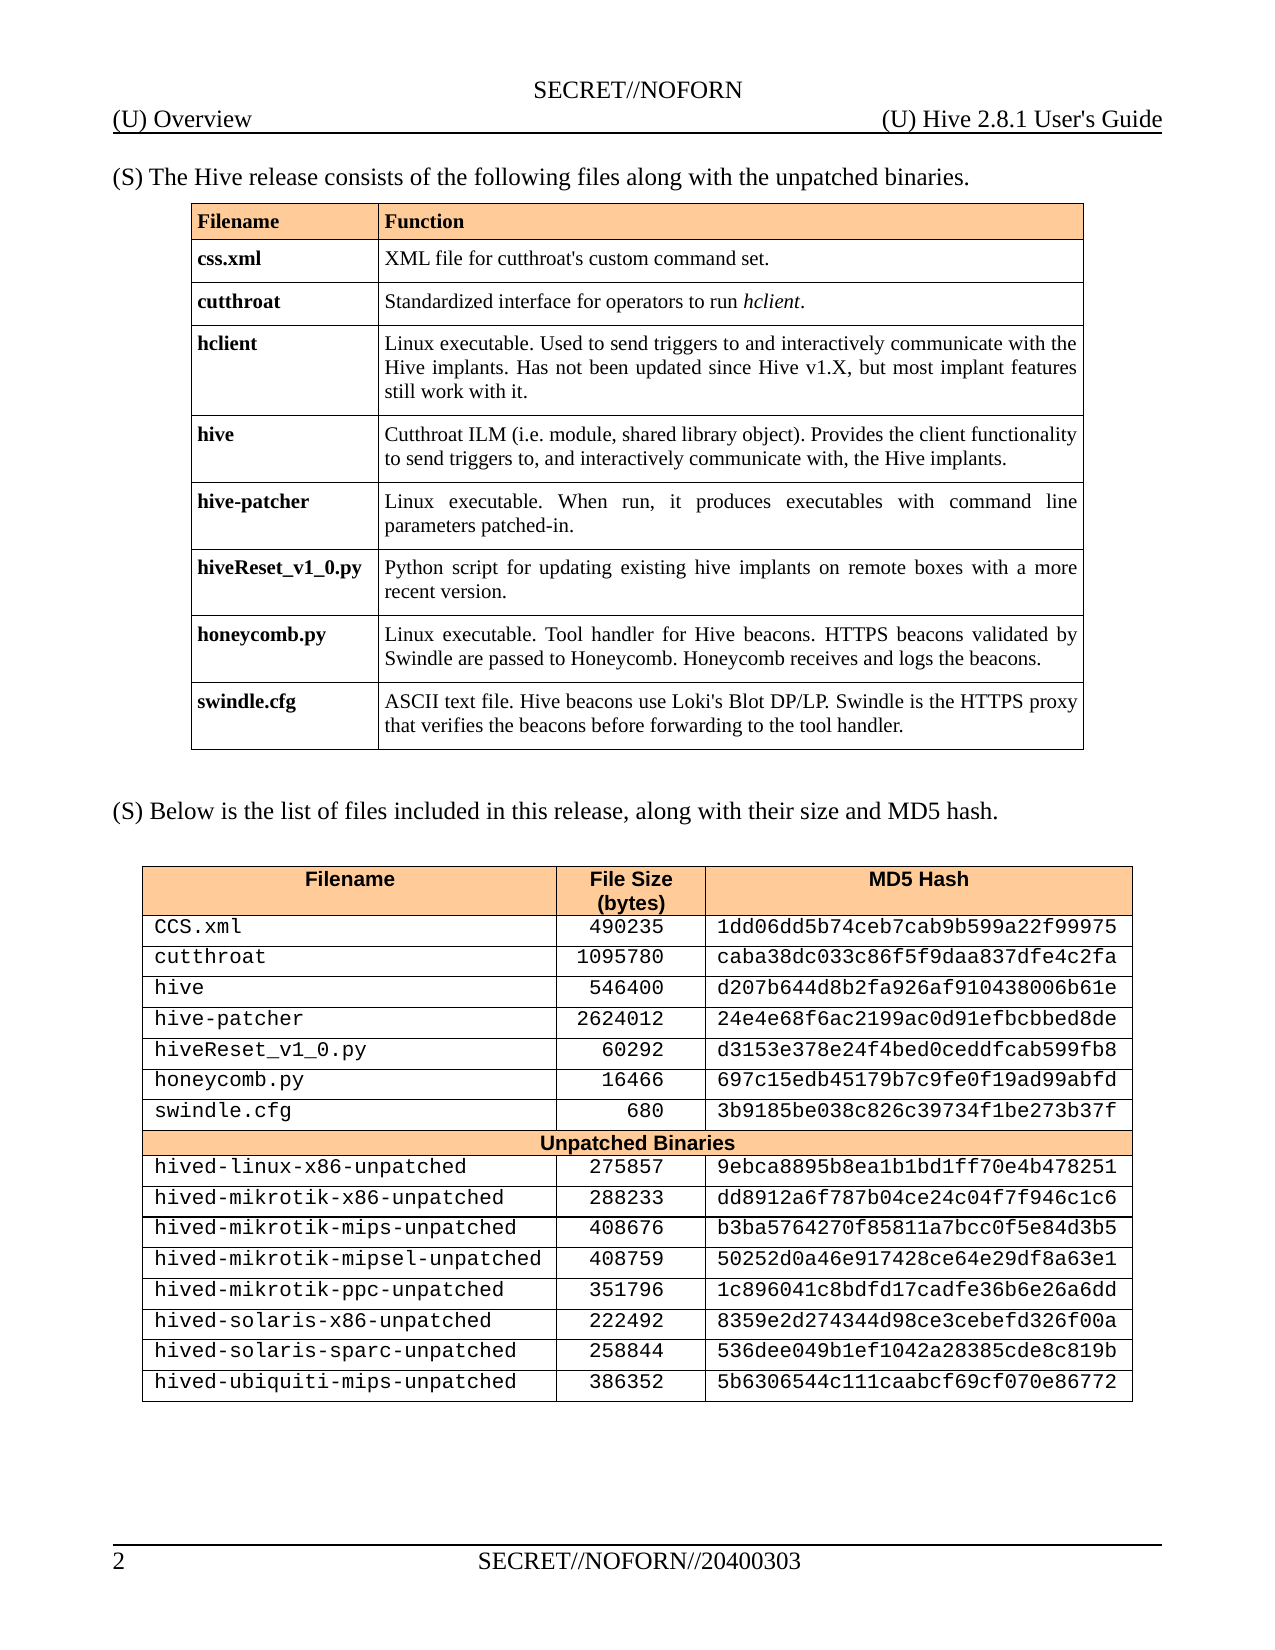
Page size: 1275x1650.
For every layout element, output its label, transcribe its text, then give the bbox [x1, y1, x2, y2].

table_cell Python script for updating existing hive implants on remote boxes with a more recent version. [379, 550, 1083, 615]
table_cell 288233 [557, 1187, 705, 1216]
table_cell 24e4e68f6ac2199ac0d91efbcbbed8de [706, 1008, 1132, 1038]
table_cell Linux executable. Used to send triggers to and interactively communicate with the Hive implants. Has not been updated since Hive v1.X, but most implant features still work with it. [379, 326, 1083, 415]
table_cell 1095780 [557, 947, 705, 976]
table_cell hived-mikrotik-ppc-unpatched [143, 1279, 556, 1308]
table_cell Linux executable. Tool handler for Hive beacons. HTTPS beacons validated by Swindle are passed to Honeycomb. Honeycomb receives and logs the beacons. [379, 616, 1083, 682]
table_cell cutthroat [192, 283, 378, 324]
table_cell hclient [192, 326, 378, 415]
table_cell hived-mikrotik-mipsel-unpatched [143, 1248, 556, 1278]
table_cell 490235 [557, 916, 705, 946]
table_cell b3ba5764270f85811a7bcc0f5e84d3b5 [706, 1218, 1132, 1247]
table_cell cutthroat [143, 947, 556, 976]
table_cell 8359e2d274344d98ce3cebefd326f00a [706, 1310, 1132, 1339]
table_cell 275857 [557, 1156, 705, 1186]
table_cell XML file for cutthroat's custom command set. [379, 240, 1083, 282]
table_cell d207b644d8b2fa926af910438006b61e [706, 977, 1132, 1007]
table_cell hive-patcher [143, 1008, 556, 1038]
table_cell swindle.cfg [192, 683, 378, 748]
table_cell 9ebca8895b8ea1b1bd1ff70e4b478251 [706, 1156, 1132, 1186]
table_cell Standardized interface for operators to run hclient. [379, 283, 1083, 324]
table_cell 258844 [557, 1340, 705, 1370]
text (S) Below is the list of files included in this release, along with their size and MD5 hash. [112, 796, 1162, 825]
table_cell 351796 [557, 1279, 705, 1308]
table_cell swindle.cfg [143, 1100, 556, 1130]
table_cell ASCII text file. Hive beacons use Loki's Blot DP/LP. Swindle is the HTTPS proxy that verifies the beacons before forwarding to the tool handler. [379, 683, 1083, 748]
table_cell css.xml [192, 240, 378, 282]
table_cell 1dd06dd5b74ceb7cab9b599a22f99975 [706, 916, 1132, 946]
table_cell hived-mikrotik-mips-unpatched [143, 1218, 556, 1247]
table_cell CCS.xml [143, 916, 556, 946]
table_cell hived-solaris-sparc-unpatched [143, 1340, 556, 1370]
table_cell 60292 [557, 1039, 705, 1068]
table_cell 2624012 [557, 1008, 705, 1038]
table_header Function [379, 204, 1083, 239]
table_cell 50252d0a46e917428ce64e29df8a63e1 [706, 1248, 1132, 1278]
table_cell hive [192, 416, 378, 482]
table_cell caba38dc033c86f5f9daa837dfe4c2fa [706, 947, 1132, 976]
table_cell Cutthroat ILM (i.e. module, shared library object). Provides the client functionality to send triggers to, and interactively communicate with, the Hive implants. [379, 416, 1083, 482]
table_cell 546400 [557, 977, 705, 1007]
table_cell honeycomb.py [192, 616, 378, 682]
table_cell hived-solaris-x86-unpatched [143, 1310, 556, 1339]
table_cell hived-mikrotik-x86-unpatched [143, 1187, 556, 1216]
table_cell 697c15edb45179b7c9fe0f19ad99abfd [706, 1070, 1132, 1099]
table_cell 680 [557, 1100, 705, 1130]
table_cell 536dee049b1ef1042a28385cde8c819b [706, 1340, 1132, 1370]
table_cell 1c896041c8bdfd17cadfe36b6e26a6dd [706, 1279, 1132, 1308]
table_cell hiveReset_v1_0.py [192, 550, 378, 615]
text (S) The Hive release consists of the following files along with the unpatched binaries. [112, 162, 1162, 191]
table_cell Unpatched Binaries [143, 1131, 1132, 1155]
table_cell d3153e378e24f4bed0ceddfcab599fb8 [706, 1039, 1132, 1068]
table_cell dd8912a6f787b04ce24c04f7f946c1c6 [706, 1187, 1132, 1216]
table_cell Linux executable. When run, it produces executables with command line parameters patched-in. [379, 483, 1083, 548]
table_cell hive-patcher [192, 483, 378, 548]
table_cell 386352 [557, 1371, 705, 1401]
table_header MD5 Hash [706, 867, 1132, 915]
table_cell hived-linux-x86-unpatched [143, 1156, 556, 1186]
table_cell honeycomb.py [143, 1070, 556, 1099]
table_cell hiveReset_v1_0.py [143, 1039, 556, 1068]
table_cell hive [143, 977, 556, 1007]
table_cell 222492 [557, 1310, 705, 1339]
table_cell 5b6306544c111caabcf69cf070e86772 [706, 1371, 1132, 1401]
table_cell 3b9185be038c826c39734f1be273b37f [706, 1100, 1132, 1130]
table_cell 16466 [557, 1070, 705, 1099]
table_header Filename [192, 204, 378, 239]
table_cell 408759 [557, 1248, 705, 1278]
table_header File Size (bytes) [557, 867, 705, 915]
table_header Filename [143, 867, 556, 915]
table_cell 408676 [557, 1218, 705, 1247]
table_cell hived-ubiquiti-mips-unpatched [143, 1371, 556, 1401]
